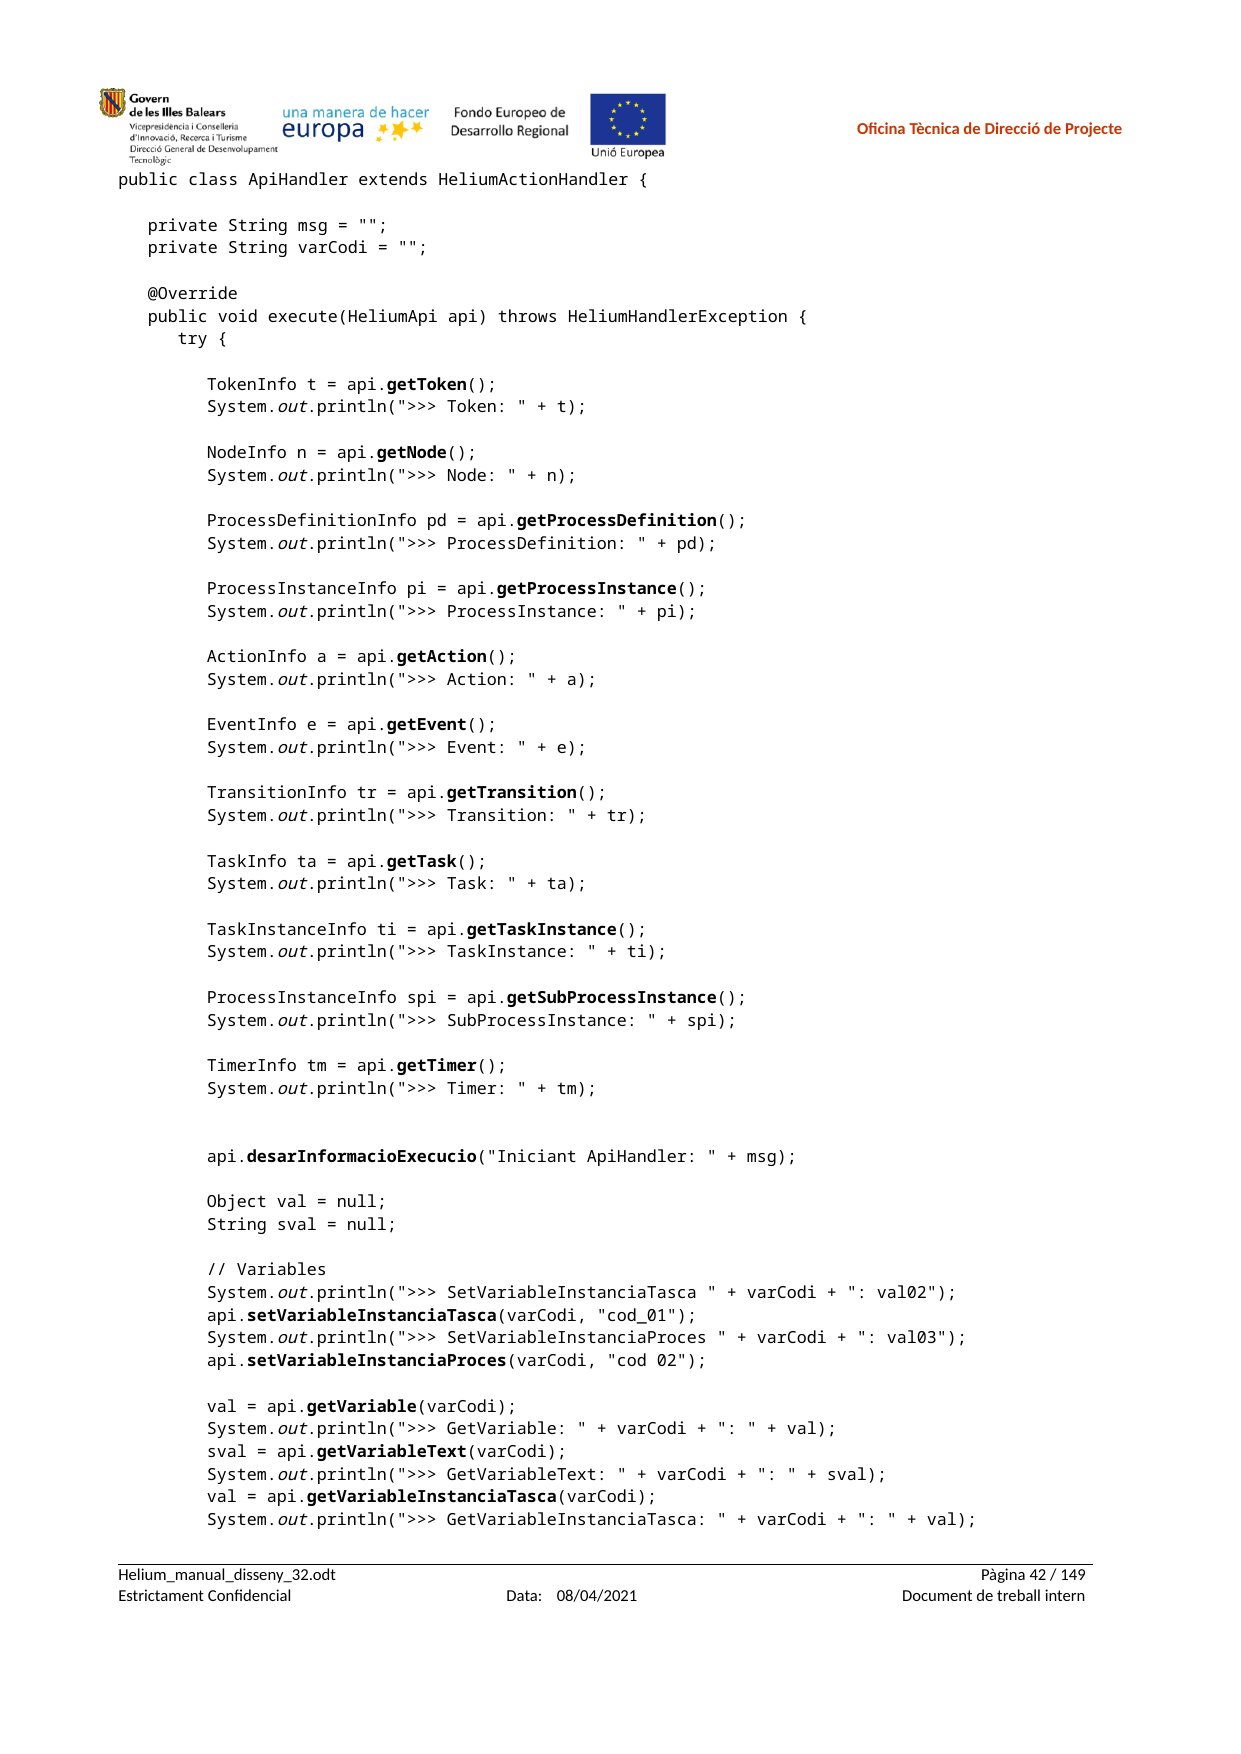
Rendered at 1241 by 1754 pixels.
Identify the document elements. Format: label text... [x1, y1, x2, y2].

text Object val = null; [118, 1190, 1122, 1212]
text TokenInfo t = api.getToken(); [118, 372, 1122, 395]
text ProcessInstanceInfo spi = api.getSubProcessInstance(); [118, 985, 1122, 1008]
text api.setVariableInstanciaProces(varCodi, "cod 02"); [118, 1349, 1122, 1371]
text System.out.println(">>> GetVariableText: " + varCodi + ": " + sval); [118, 1462, 1122, 1485]
text TaskInfo ta = api.getTask(); [118, 849, 1122, 872]
text @Override [118, 281, 1122, 304]
text sval = api.getVariableText(varCodi); [118, 1439, 1122, 1462]
text System.out.println(">>> ProcessInstance: " + pi); [118, 599, 1122, 622]
text // Variables [118, 1258, 1122, 1281]
text ActionInfo a = api.getAction(); [118, 645, 1122, 667]
text val = api.getVariableInstanciaTasca(varCodi); [118, 1485, 1122, 1508]
text System.out.println(">>> Token: " + t); [118, 395, 1122, 418]
text public void execute(HeliumApi api) throws HeliumHandlerException { [118, 304, 1122, 327]
text String sval = null; [118, 1212, 1122, 1235]
text TimerInfo tm = api.getTimer(); [118, 1053, 1122, 1076]
text System.out.println(">>> Transition: " + tr); [118, 804, 1122, 826]
text System.out.println(">>> GetVariableInstanciaTasca: " + varCodi + ": " + val); [118, 1508, 1122, 1530]
text System.out.println(">>> Event: " + e); [118, 736, 1122, 758]
text System.out.println(">>> Node: " + n); [118, 463, 1122, 486]
text System.out.println(">>> TaskInstance: " + ti); [118, 940, 1122, 963]
text System.out.println(">>> Action: " + a); [118, 667, 1122, 690]
text TaskInstanceInfo ti = api.getTaskInstance(); [118, 917, 1122, 940]
text System.out.println(">>> GetVariable: " + varCodi + ": " + val); [118, 1417, 1122, 1439]
text System.out.println(">>> Timer: " + tm); [118, 1076, 1122, 1099]
text public class ApiHandler extends HeliumActionHandler { [118, 168, 1122, 191]
text ProcessInstanceInfo pi = api.getProcessInstance(); [118, 577, 1122, 599]
text System.out.println(">>> SetVariableInstanciaTasca " + varCodi + ": val02"); [118, 1281, 1122, 1303]
text TransitionInfo tr = api.getTransition(); [118, 781, 1122, 804]
text api.setVariableInstanciaTasca(varCodi, "cod_01"); [118, 1303, 1122, 1326]
text System.out.println(">>> SubProcessInstance: " + spi); [118, 1008, 1122, 1031]
text private String varCodi = ""; [118, 236, 1122, 259]
text api.desarInformacioExecucio("Iniciant ApiHandler: " + msg); [118, 1144, 1122, 1167]
text System.out.println(">>> Task: " + ta); [118, 872, 1122, 894]
text private String msg = ""; [118, 213, 1122, 236]
text try { [118, 327, 1122, 349]
text System.out.println(">>> ProcessDefinition: " + pd); [118, 531, 1122, 554]
text val = api.getVariable(varCodi); [118, 1394, 1122, 1417]
picture [99, 87, 668, 166]
text System.out.println(">>> SetVariableInstanciaProces " + varCodi + ": val03"); [118, 1326, 1122, 1349]
text ProcessDefinitionInfo pd = api.getProcessDefinition(); [118, 508, 1122, 531]
text NodeInfo n = api.getNode(); [118, 440, 1122, 463]
text EventInfo e = api.getEvent(); [118, 713, 1122, 736]
